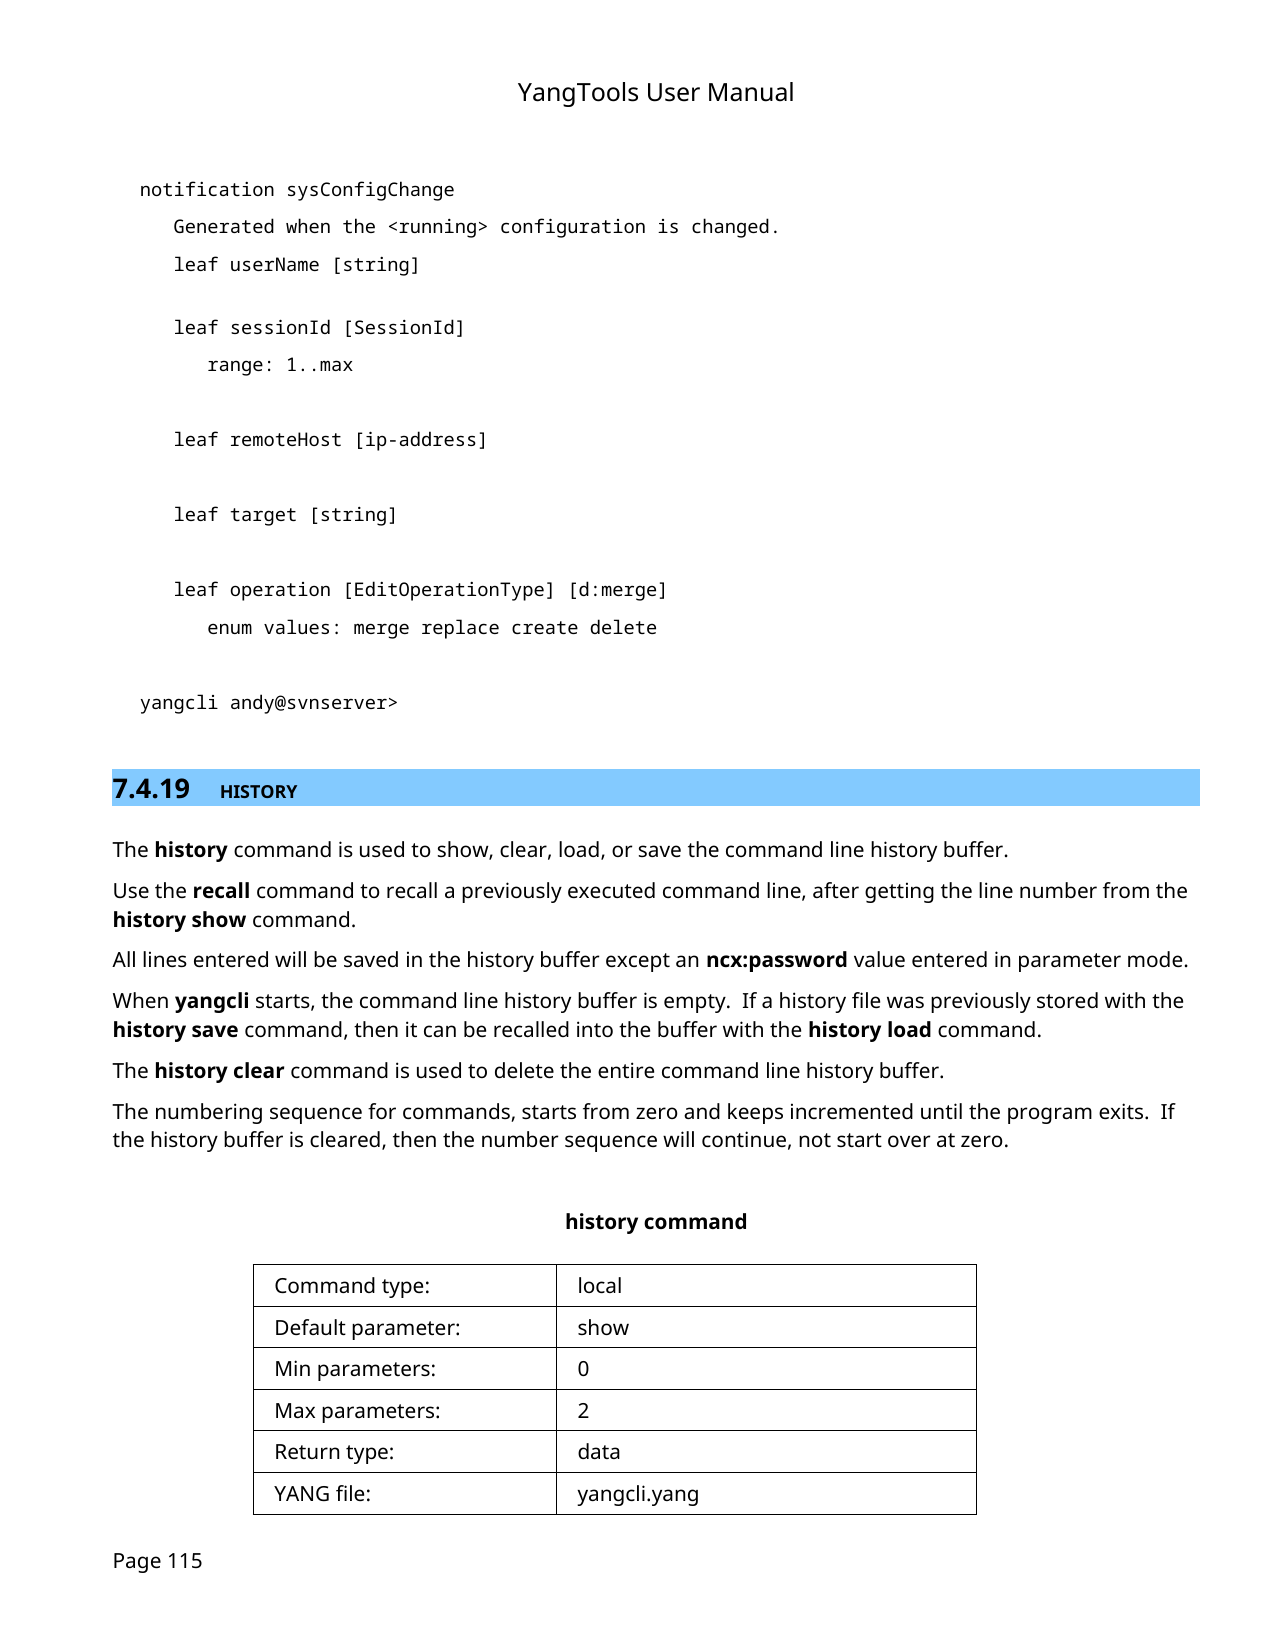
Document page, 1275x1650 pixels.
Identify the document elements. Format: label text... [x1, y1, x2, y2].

table_cell 2 [557, 1390, 976, 1430]
table_cell Min parameters: [254, 1348, 556, 1389]
text leaf target [string] [139, 502, 1200, 527]
table_cell YANG file: [254, 1473, 556, 1513]
text leaf sessionId [SessionId] [139, 314, 1200, 339]
table_cell Max parameters: [254, 1390, 556, 1430]
text The history clear command is used to delete the entire command line history buffer. [112, 1056, 1200, 1084]
text enum values: merge replace create delete [139, 614, 1200, 639]
text When yangcli starts, the command line history buffer is empty. If a history file was previously stored with the history save command, then it can be recalled into the buffer with the history load command. [112, 987, 1200, 1043]
table_cell Return type: [254, 1431, 556, 1472]
table_cell data [557, 1431, 976, 1472]
text yangcli andy@svnserver> [139, 689, 1200, 740]
table_cell show [557, 1307, 976, 1347]
subtitle history [112, 769, 1200, 806]
text The history command is used to show, clear, load, or save the command line history buffer. [112, 835, 1200, 864]
text leaf remoteHost [ip-address] [139, 427, 1200, 452]
subtitle history command [127, 1207, 1185, 1236]
table_cell 0 [557, 1348, 976, 1389]
table_header local [557, 1265, 976, 1306]
text leaf userName [string] [139, 251, 1200, 302]
text Use the recall command to recall a previously executed command line, after getting the line number from the history show command. [112, 876, 1200, 933]
text leaf operation [EditOperationType] [d:merge] [139, 577, 1200, 602]
text notification sysConfigChange [139, 176, 1200, 202]
text Generated when the <running> configuration is changed. [139, 213, 1200, 239]
text The numbering sequence for commands, starts from zero and keeps incremented until the program exits. If the history buffer is cleared, then the number sequence will continue, not start over at zero. [112, 1097, 1200, 1154]
table_header Command type: [254, 1265, 556, 1306]
text range: 1..max [139, 352, 1200, 377]
table_cell Default parameter: [254, 1307, 556, 1347]
text All lines entered will be saved in the history buffer except an ncx:password value entered in parameter mode. [112, 946, 1200, 974]
table_cell yangcli.yang [557, 1473, 976, 1513]
